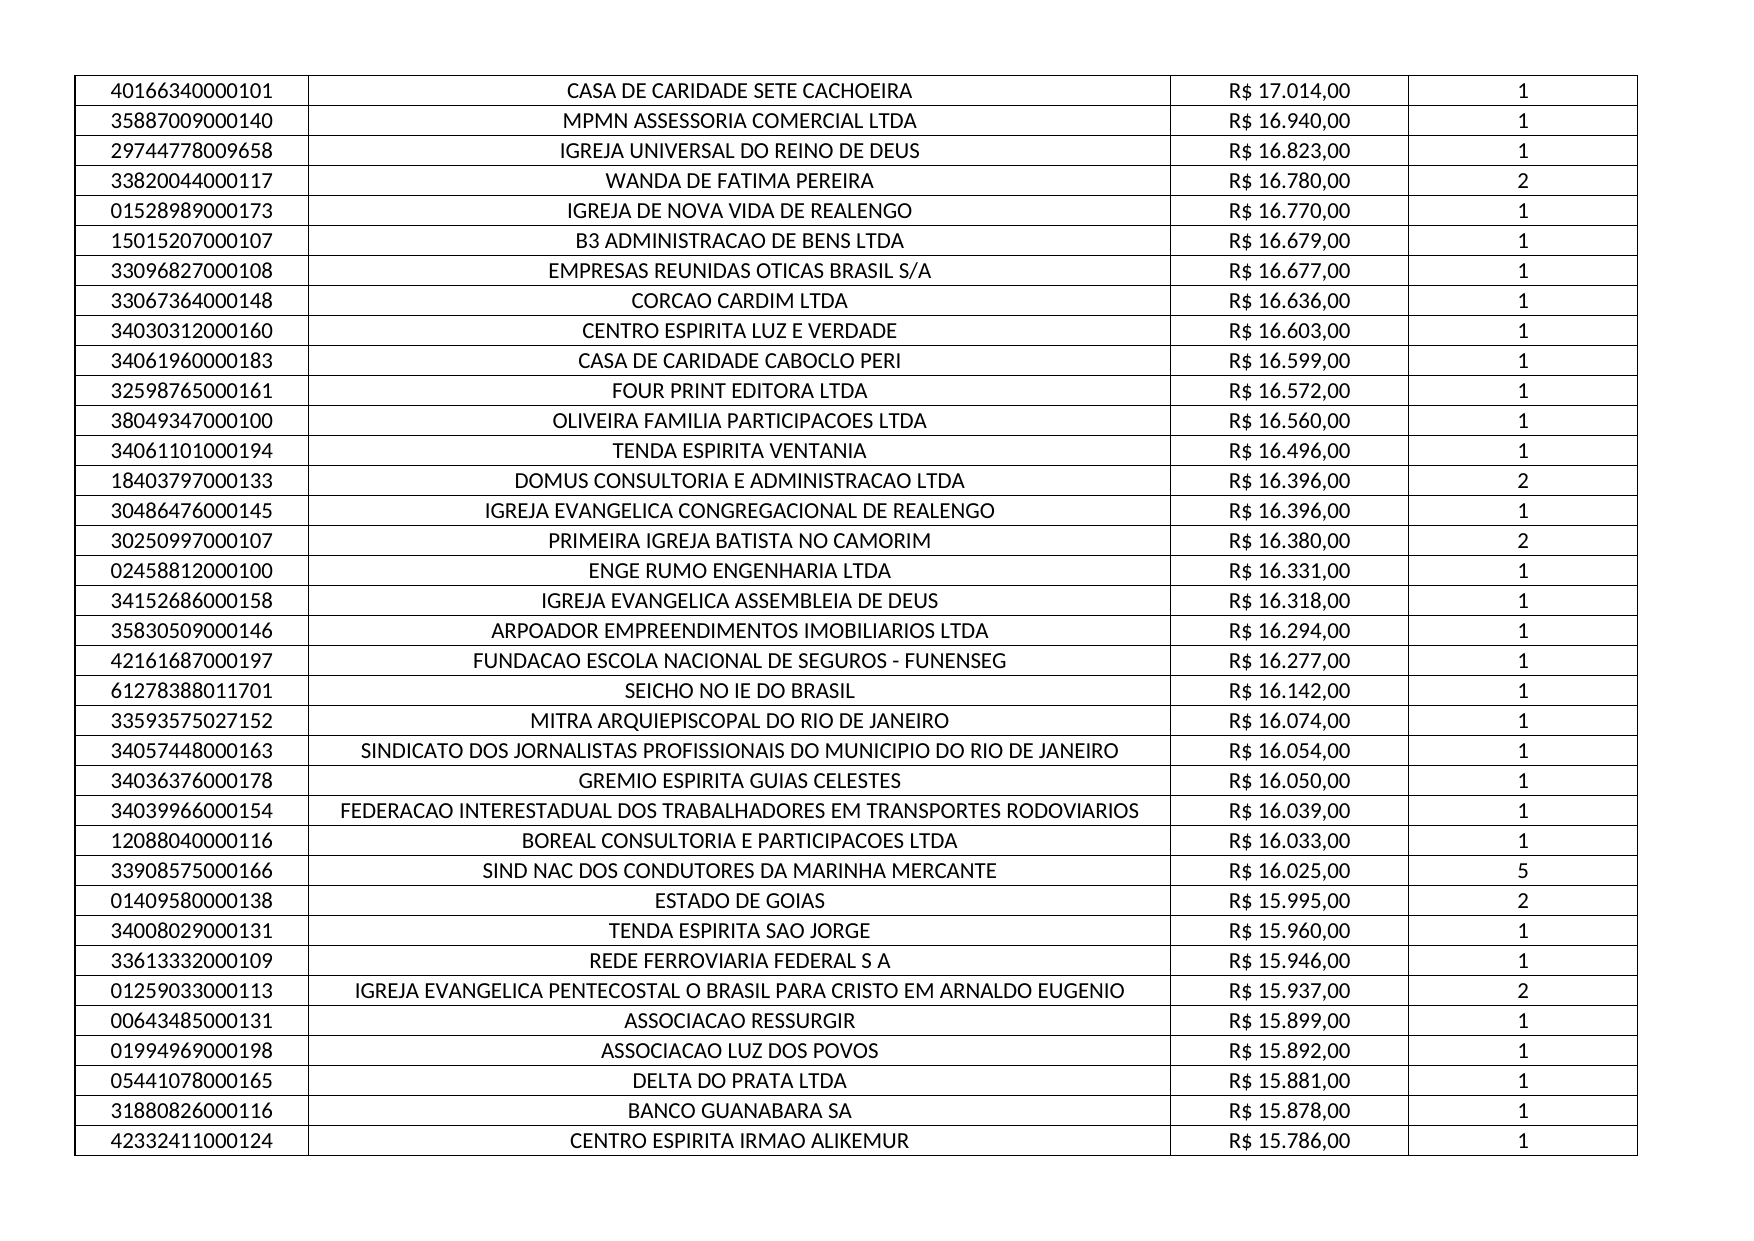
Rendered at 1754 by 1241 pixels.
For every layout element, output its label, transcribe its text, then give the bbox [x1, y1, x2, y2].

table_cell R$ 15.881,00 [1171, 1066, 1408, 1095]
table_cell IGREJA EVANGELICA PENTECOSTAL O BRASIL PARA CRISTO EM ARNALDO EUGENIO [309, 976, 1170, 1005]
table_cell 1 [1409, 196, 1637, 225]
table_cell CORCAO CARDIM LTDA [309, 286, 1170, 315]
table_cell 32598765000161 [76, 376, 308, 405]
table_cell FEDERACAO INTERESTADUAL DOS TRABALHADORES EM TRANSPORTES RODOVIARIOS [309, 796, 1170, 825]
table_cell R$ 16.599,00 [1171, 346, 1408, 375]
table_cell 2 [1409, 886, 1637, 915]
table_cell 61278388011701 [76, 676, 308, 705]
table_cell 1 [1409, 946, 1637, 975]
table_cell 34061960000183 [76, 346, 308, 375]
table_cell 5 [1409, 856, 1637, 885]
table_cell R$ 16.380,00 [1171, 526, 1408, 555]
table_cell ENGE RUMO ENGENHARIA LTDA [309, 556, 1170, 585]
table_cell GREMIO ESPIRITA GUIAS CELESTES [309, 766, 1170, 795]
table_cell R$ 16.677,00 [1171, 256, 1408, 285]
table_cell 1 [1409, 916, 1637, 945]
table_cell DOMUS CONSULTORIA E ADMINISTRACAO LTDA [309, 466, 1170, 495]
table_cell 1 [1409, 586, 1637, 615]
table_cell R$ 15.937,00 [1171, 976, 1408, 1005]
table_cell 1 [1409, 1006, 1637, 1035]
table_cell SIND NAC DOS CONDUTORES DA MARINHA MERCANTE [309, 856, 1170, 885]
table_cell ASSOCIACAO LUZ DOS POVOS [309, 1036, 1170, 1065]
table_cell 1 [1409, 1036, 1637, 1065]
table_cell 1 [1409, 826, 1637, 855]
table_cell 34008029000131 [76, 916, 308, 945]
table_cell PRIMEIRA IGREJA BATISTA NO CAMORIM [309, 526, 1170, 555]
table_cell 33820044000117 [76, 166, 308, 195]
table_cell R$ 17.014,00 [1171, 76, 1408, 105]
table_cell R$ 16.396,00 [1171, 466, 1408, 495]
table_cell R$ 16.033,00 [1171, 826, 1408, 855]
table_cell BANCO GUANABARA SA [309, 1096, 1170, 1125]
table_cell 1 [1409, 256, 1637, 285]
table_cell 40166340000101 [76, 76, 308, 105]
table_cell R$ 16.142,00 [1171, 676, 1408, 705]
table_cell 2 [1409, 166, 1637, 195]
table_cell EMPRESAS REUNIDAS OTICAS BRASIL S/A [309, 256, 1170, 285]
table_cell R$ 16.331,00 [1171, 556, 1408, 585]
table_cell 00643485000131 [76, 1006, 308, 1035]
table_cell OLIVEIRA FAMILIA PARTICIPACOES LTDA [309, 406, 1170, 435]
table_cell R$ 15.899,00 [1171, 1006, 1408, 1035]
table_cell 2 [1409, 976, 1637, 1005]
table_cell MITRA ARQUIEPISCOPAL DO RIO DE JANEIRO [309, 706, 1170, 735]
table_cell R$ 16.940,00 [1171, 106, 1408, 135]
table_cell R$ 16.054,00 [1171, 736, 1408, 765]
table_cell REDE FERROVIARIA FEDERAL S A [309, 946, 1170, 975]
table_cell 35830509000146 [76, 616, 308, 645]
table_cell IGREJA EVANGELICA CONGREGACIONAL DE REALENGO [309, 496, 1170, 525]
table_cell 42332411000124 [76, 1126, 308, 1155]
table_cell BOREAL CONSULTORIA E PARTICIPACOES LTDA [309, 826, 1170, 855]
table_cell CASA DE CARIDADE SETE CACHOEIRA [309, 76, 1170, 105]
table_cell 30486476000145 [76, 496, 308, 525]
table_cell 34061101000194 [76, 436, 308, 465]
table_cell 15015207000107 [76, 226, 308, 255]
table_cell 12088040000116 [76, 826, 308, 855]
table_cell 1 [1409, 736, 1637, 765]
table_cell R$ 16.572,00 [1171, 376, 1408, 405]
table_cell R$ 16.294,00 [1171, 616, 1408, 645]
table_cell 2 [1409, 466, 1637, 495]
table_cell 34152686000158 [76, 586, 308, 615]
table_cell 01409580000138 [76, 886, 308, 915]
table_cell 1 [1409, 406, 1637, 435]
table_cell 1 [1409, 226, 1637, 255]
table_cell 18403797000133 [76, 466, 308, 495]
table_cell R$ 16.560,00 [1171, 406, 1408, 435]
table_cell R$ 15.878,00 [1171, 1096, 1408, 1125]
table_cell TENDA ESPIRITA SAO JORGE [309, 916, 1170, 945]
table_cell R$ 16.277,00 [1171, 646, 1408, 675]
table_cell 1 [1409, 496, 1637, 525]
table_cell 01528989000173 [76, 196, 308, 225]
table_cell TENDA ESPIRITA VENTANIA [309, 436, 1170, 465]
table_cell 1 [1409, 106, 1637, 135]
table_cell 34039966000154 [76, 796, 308, 825]
table_cell 1 [1409, 286, 1637, 315]
table_cell 29744778009658 [76, 136, 308, 165]
table_cell 01994969000198 [76, 1036, 308, 1065]
table_cell MPMN ASSESSORIA COMERCIAL LTDA [309, 106, 1170, 135]
table_cell 1 [1409, 1066, 1637, 1095]
table_cell ASSOCIACAO RESSURGIR [309, 1006, 1170, 1035]
table_cell WANDA DE FATIMA PEREIRA [309, 166, 1170, 195]
table_cell DELTA DO PRATA LTDA [309, 1066, 1170, 1095]
table_cell 1 [1409, 676, 1637, 705]
table_cell 1 [1409, 376, 1637, 405]
table_cell 1 [1409, 436, 1637, 465]
table_cell 34036376000178 [76, 766, 308, 795]
table_cell 42161687000197 [76, 646, 308, 675]
table_cell 02458812000100 [76, 556, 308, 585]
table_cell R$ 16.636,00 [1171, 286, 1408, 315]
table_cell 1 [1409, 316, 1637, 345]
table_cell 1 [1409, 346, 1637, 375]
table_cell R$ 16.074,00 [1171, 706, 1408, 735]
table_cell 05441078000165 [76, 1066, 308, 1095]
table_cell 1 [1409, 706, 1637, 735]
table_cell IGREJA UNIVERSAL DO REINO DE DEUS [309, 136, 1170, 165]
table_cell 1 [1409, 1096, 1637, 1125]
table_cell R$ 16.823,00 [1171, 136, 1408, 165]
table_cell R$ 16.780,00 [1171, 166, 1408, 195]
table_cell 34030312000160 [76, 316, 308, 345]
table_cell 35887009000140 [76, 106, 308, 135]
table_cell SINDICATO DOS JORNALISTAS PROFISSIONAIS DO MUNICIPIO DO RIO DE JANEIRO [309, 736, 1170, 765]
table_cell R$ 15.786,00 [1171, 1126, 1408, 1155]
table_cell 1 [1409, 76, 1637, 105]
table_cell SEICHO NO IE DO BRASIL [309, 676, 1170, 705]
table_cell 1 [1409, 646, 1637, 675]
table_cell 33908575000166 [76, 856, 308, 885]
table_cell R$ 16.770,00 [1171, 196, 1408, 225]
table_cell R$ 15.960,00 [1171, 916, 1408, 945]
table_cell 30250997000107 [76, 526, 308, 555]
table_cell IGREJA DE NOVA VIDA DE REALENGO [309, 196, 1170, 225]
table_cell CENTRO ESPIRITA LUZ E VERDADE [309, 316, 1170, 345]
table_cell R$ 16.039,00 [1171, 796, 1408, 825]
table_cell 33593575027152 [76, 706, 308, 735]
table_cell R$ 16.496,00 [1171, 436, 1408, 465]
table_cell R$ 15.946,00 [1171, 946, 1408, 975]
table_cell 33096827000108 [76, 256, 308, 285]
table_cell 1 [1409, 766, 1637, 795]
table_cell FOUR PRINT EDITORA LTDA [309, 376, 1170, 405]
table_cell IGREJA EVANGELICA ASSEMBLEIA DE DEUS [309, 586, 1170, 615]
table_cell 33613332000109 [76, 946, 308, 975]
table_cell ARPOADOR EMPREENDIMENTOS IMOBILIARIOS LTDA [309, 616, 1170, 645]
table_cell 1 [1409, 1126, 1637, 1155]
table_cell R$ 16.318,00 [1171, 586, 1408, 615]
table_cell 1 [1409, 136, 1637, 165]
table_cell 31880826000116 [76, 1096, 308, 1125]
table_cell ESTADO DE GOIAS [309, 886, 1170, 915]
table_cell R$ 16.025,00 [1171, 856, 1408, 885]
table_cell 1 [1409, 556, 1637, 585]
table_cell 34057448000163 [76, 736, 308, 765]
table_cell R$ 16.396,00 [1171, 496, 1408, 525]
table_cell CASA DE CARIDADE CABOCLO PERI [309, 346, 1170, 375]
table_cell R$ 16.679,00 [1171, 226, 1408, 255]
table_cell 01259033000113 [76, 976, 308, 1005]
table_cell 1 [1409, 796, 1637, 825]
table_cell R$ 16.050,00 [1171, 766, 1408, 795]
table_cell R$ 15.892,00 [1171, 1036, 1408, 1065]
table_cell 1 [1409, 616, 1637, 645]
table_cell R$ 15.995,00 [1171, 886, 1408, 915]
table_cell B3 ADMINISTRACAO DE BENS LTDA [309, 226, 1170, 255]
table_cell FUNDACAO ESCOLA NACIONAL DE SEGUROS - FUNENSEG [309, 646, 1170, 675]
table_cell 38049347000100 [76, 406, 308, 435]
table_cell CENTRO ESPIRITA IRMAO ALIKEMUR [309, 1126, 1170, 1155]
table_cell R$ 16.603,00 [1171, 316, 1408, 345]
table_cell 2 [1409, 526, 1637, 555]
table_cell 33067364000148 [76, 286, 308, 315]
